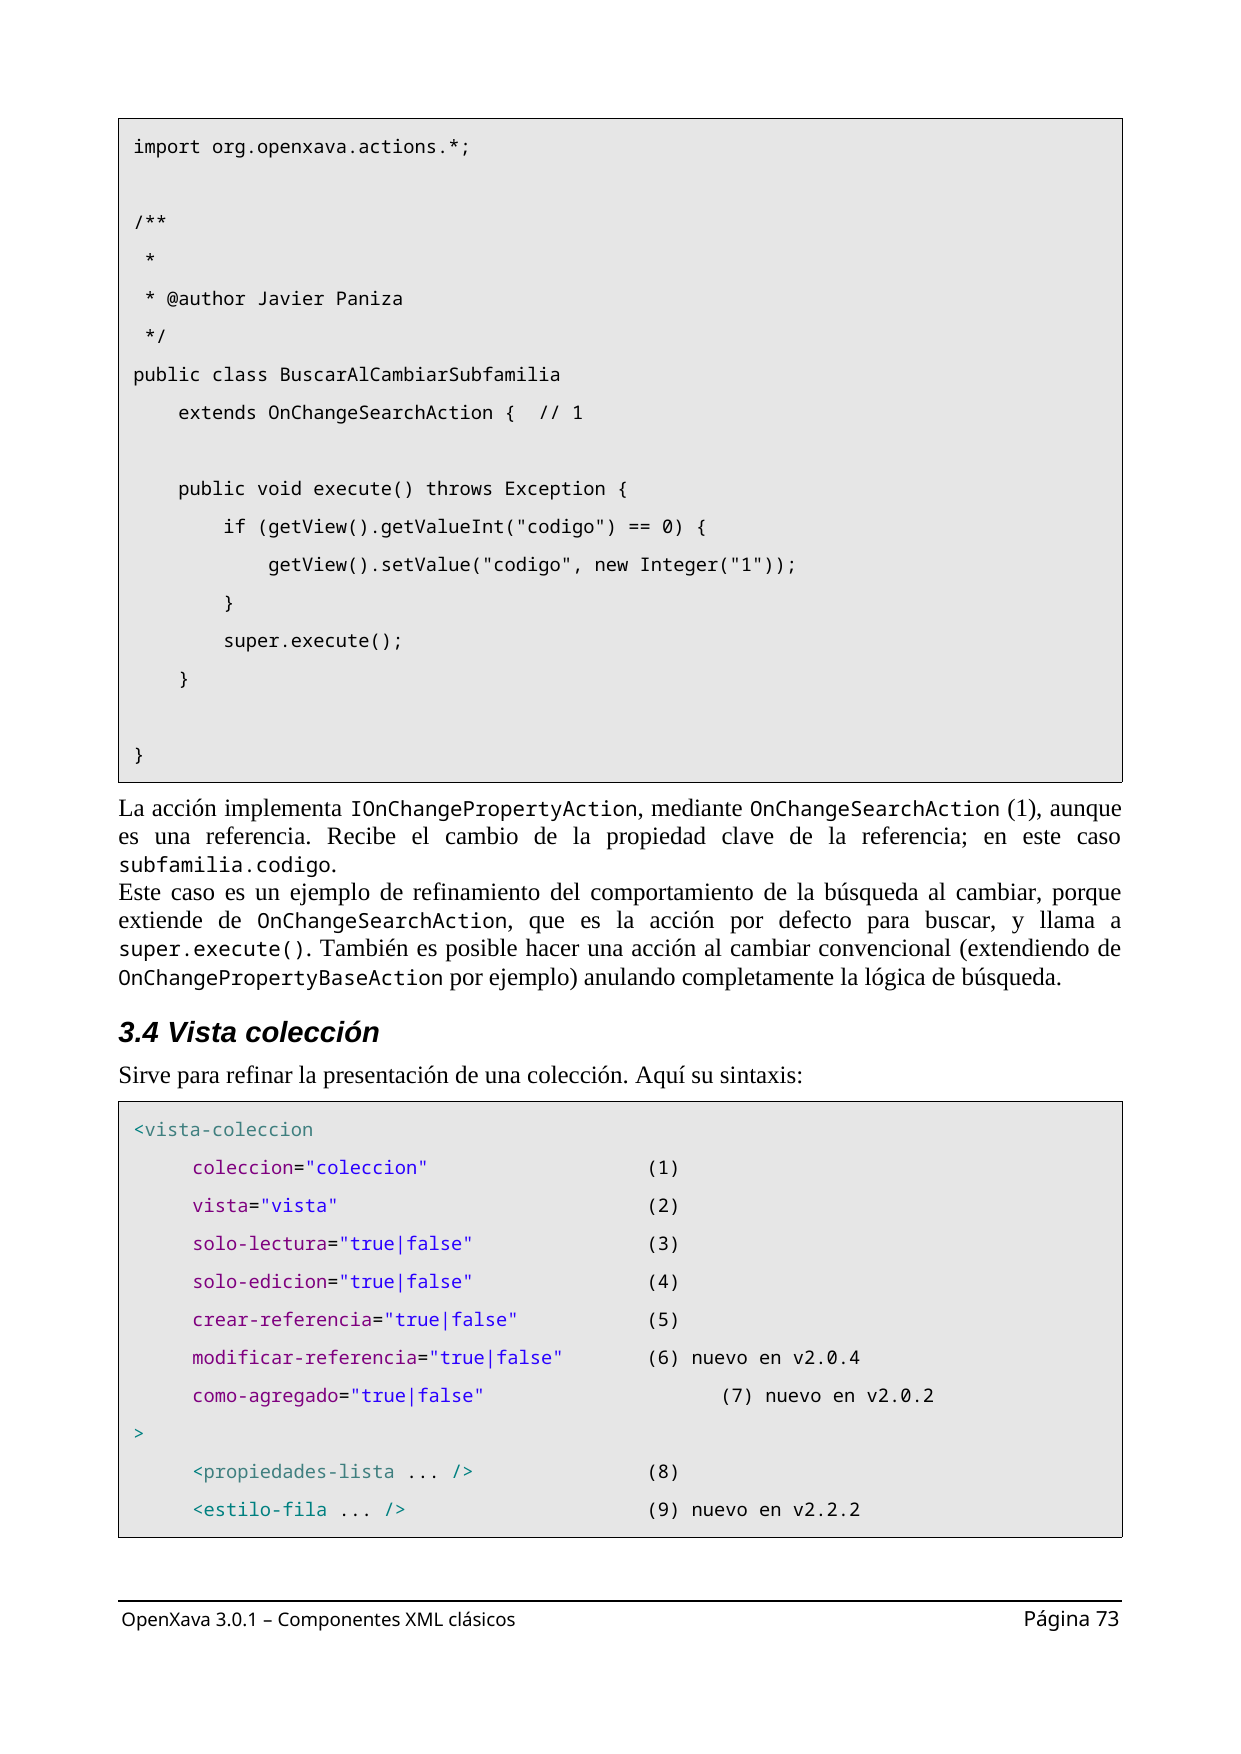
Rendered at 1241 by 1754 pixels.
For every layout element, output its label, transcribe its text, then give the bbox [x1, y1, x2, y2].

text super.execute(); [119, 612, 1122, 650]
text <estilo-fila ... /> (9) nuevo en v2.2.2 [119, 1481, 1122, 1537]
text solo-lectura="true|false" (3) [119, 1215, 1122, 1253]
text vista="vista" (2) [119, 1177, 1122, 1215]
text coleccion="coleccion" (1) [119, 1139, 1122, 1177]
text public class BuscarAlCambiarSubfamilia [119, 346, 1122, 384]
text crear-referencia="true|false" (5) [119, 1291, 1122, 1329]
text } [119, 574, 1122, 612]
text extends OnChangeSearchAction { // 1 [119, 384, 1122, 422]
text /** [119, 194, 1122, 232]
text <vista-coleccion [119, 1102, 1122, 1139]
text } [119, 726, 1122, 782]
text public void execute() throws Exception { [119, 460, 1122, 498]
text <propiedades-lista ... /> (8) [119, 1443, 1122, 1481]
text * [119, 232, 1122, 270]
text * @author Javier Paniza [119, 270, 1122, 308]
text La acción implementa IOnChangePropertyAction, mediante OnChangeSearchAction (1), aunque es una referencia. Recibe el cambio de la propiedad clave de la referencia; en este caso subfamilia.codigo. Este caso es un ejemplo de refinamiento del comportamiento de la búsqueda al cambiar, porque extiende de OnChangeSearchAction, que es la acción por defecto para buscar, y llama a super.execute(). También es posible hacer una acción al cambiar convencional (extendiendo de OnChangePropertyBaseAction por ejemplo) anulando completamente la lógica de búsqueda. [118, 794, 1122, 991]
text getView().setValue("codigo", new Integer("1")); [119, 536, 1122, 574]
text if (getView().getValueInt("codigo") == 0) { [119, 498, 1122, 536]
text modificar-referencia="true|false" (6) nuevo en v2.0.4 [119, 1329, 1122, 1367]
text solo-edicion="true|false" (4) [119, 1253, 1122, 1291]
subtitle Vista colección [118, 1016, 1122, 1048]
text */ [119, 308, 1122, 346]
text import org.openxava.actions.*; [119, 119, 1122, 156]
text Sirve para refinar la presentación de una colección. Aquí su sintaxis: [118, 1061, 1122, 1089]
text como-agregado="true|false" (7) nuevo en v2.0.2 [119, 1367, 1122, 1405]
text } [119, 650, 1122, 688]
text > [119, 1405, 1122, 1443]
